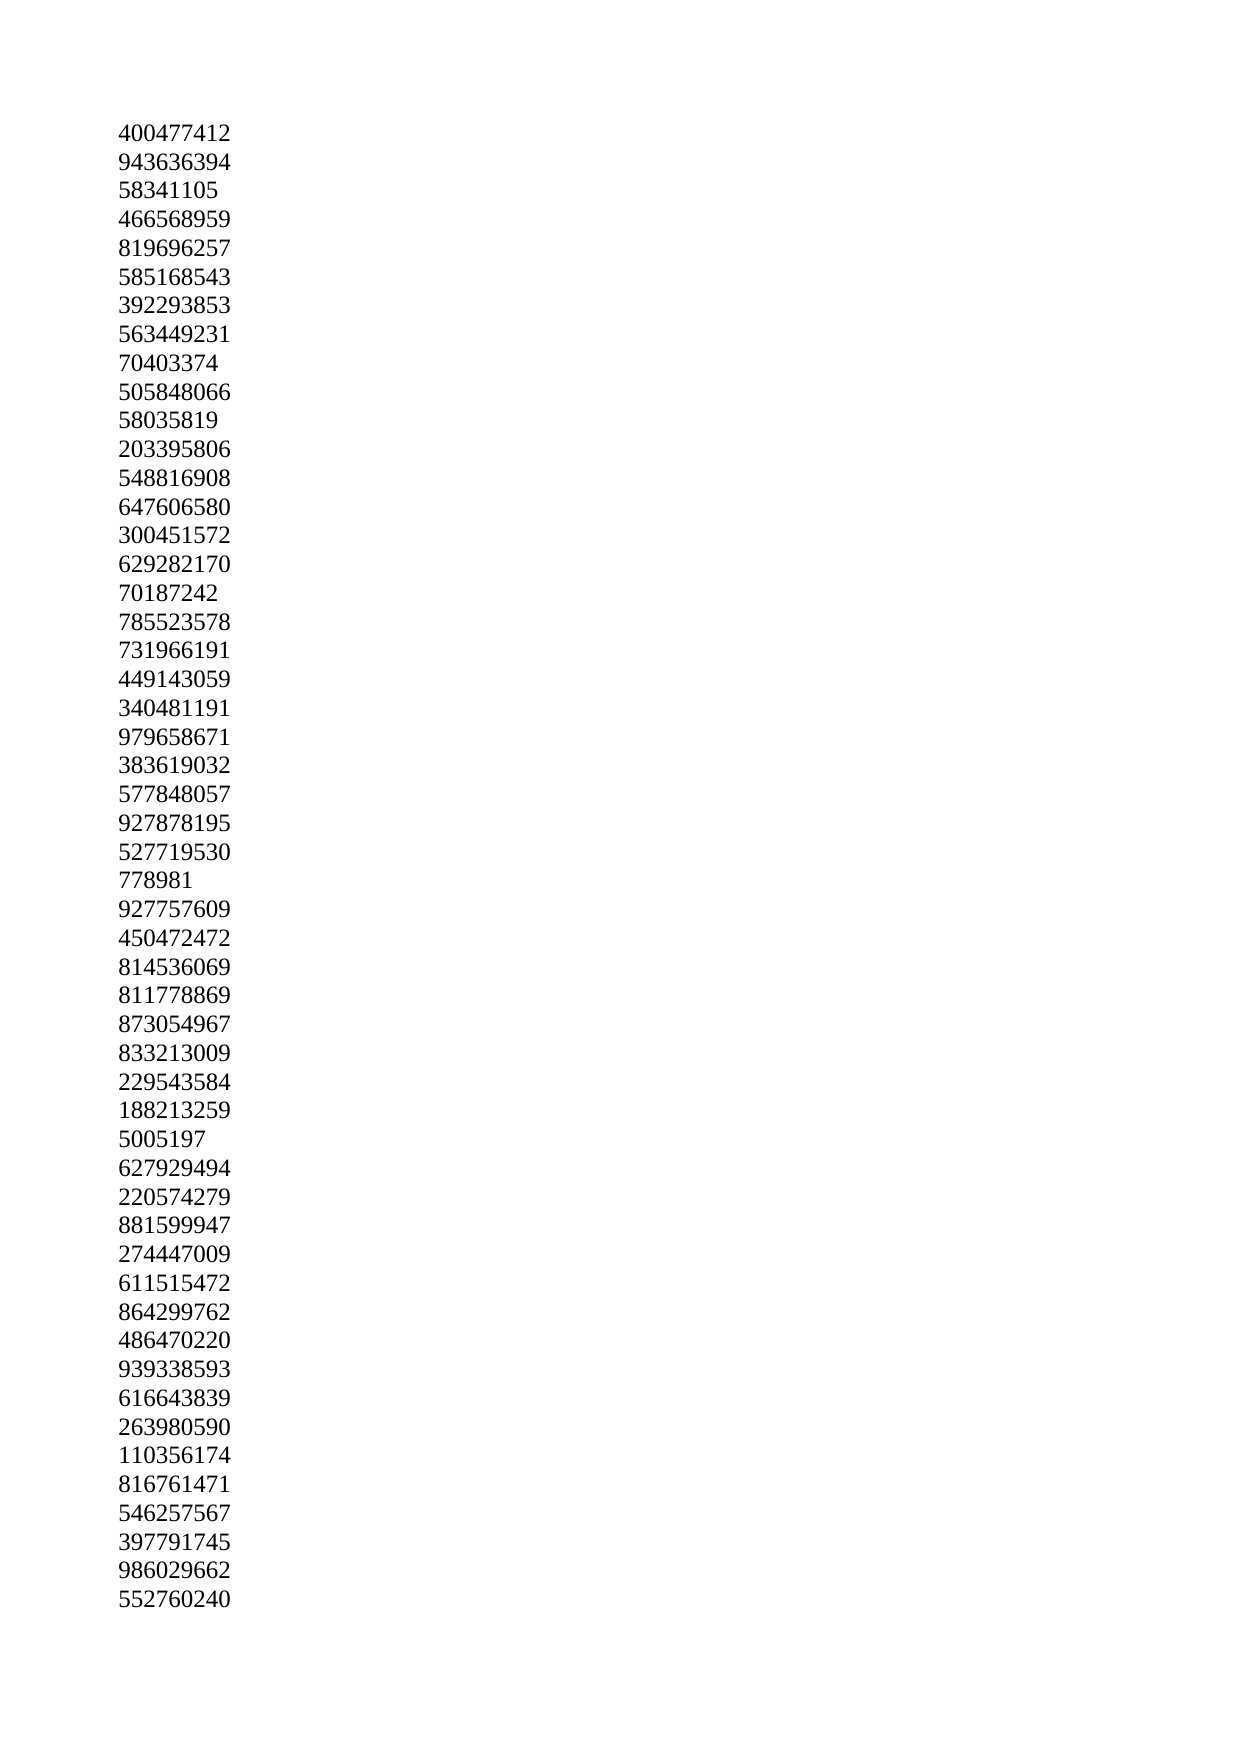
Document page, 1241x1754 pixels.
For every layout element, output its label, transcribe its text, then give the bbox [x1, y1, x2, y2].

table_cell 203395806 [118, 434, 1122, 463]
table_cell 979658671 [118, 722, 1122, 751]
table_cell 864299762 [118, 1297, 1122, 1326]
table_cell 927757609 [118, 894, 1122, 923]
table_cell 778981 [118, 866, 1122, 894]
table_cell 881599947 [118, 1211, 1122, 1239]
table_cell 527719530 [118, 837, 1122, 866]
table_cell 546257567 [118, 1498, 1122, 1527]
table_cell 383619032 [118, 751, 1122, 779]
table_cell 833213009 [118, 1038, 1122, 1067]
table_cell 611515472 [118, 1268, 1122, 1297]
table_cell 70187242 [118, 578, 1122, 607]
table_cell 552760240 [118, 1584, 1122, 1613]
table_cell 400477412 [118, 118, 1122, 147]
table_cell 392293853 [118, 291, 1122, 319]
table_cell 585168543 [118, 262, 1122, 291]
table_cell 647606580 [118, 492, 1122, 521]
table_cell 811778869 [118, 981, 1122, 1009]
table_cell 629282170 [118, 549, 1122, 578]
table_cell 563449231 [118, 319, 1122, 348]
table_cell 263980590 [118, 1412, 1122, 1441]
table_cell 340481191 [118, 693, 1122, 722]
table_cell 816761471 [118, 1469, 1122, 1498]
table_cell 943636394 [118, 147, 1122, 176]
table_cell 450472472 [118, 923, 1122, 952]
table_cell 449143059 [118, 664, 1122, 693]
table_cell 58341105 [118, 176, 1122, 204]
table_cell 627929494 [118, 1153, 1122, 1182]
table_cell 577848057 [118, 779, 1122, 808]
table_cell 110356174 [118, 1441, 1122, 1469]
table_cell 873054967 [118, 1009, 1122, 1038]
table_cell 731966191 [118, 636, 1122, 664]
table_cell 70403374 [118, 348, 1122, 377]
table_cell 274447009 [118, 1239, 1122, 1268]
table_cell 58035819 [118, 406, 1122, 434]
table_cell 819696257 [118, 233, 1122, 262]
table_cell 220574279 [118, 1182, 1122, 1211]
table_cell 616643839 [118, 1383, 1122, 1412]
table_cell 505848066 [118, 377, 1122, 406]
table_cell 486470220 [118, 1326, 1122, 1354]
table_cell 785523578 [118, 607, 1122, 636]
table_cell 300451572 [118, 521, 1122, 549]
table_cell 814536069 [118, 952, 1122, 981]
table_cell 986029662 [118, 1556, 1122, 1584]
table_cell 466568959 [118, 204, 1122, 233]
table_cell 5005197 [118, 1124, 1122, 1153]
table_cell 548816908 [118, 463, 1122, 492]
table_cell 188213259 [118, 1096, 1122, 1124]
table_cell 939338593 [118, 1354, 1122, 1383]
table_cell 927878195 [118, 808, 1122, 837]
table_cell 397791745 [118, 1527, 1122, 1556]
table_cell 229543584 [118, 1067, 1122, 1096]
